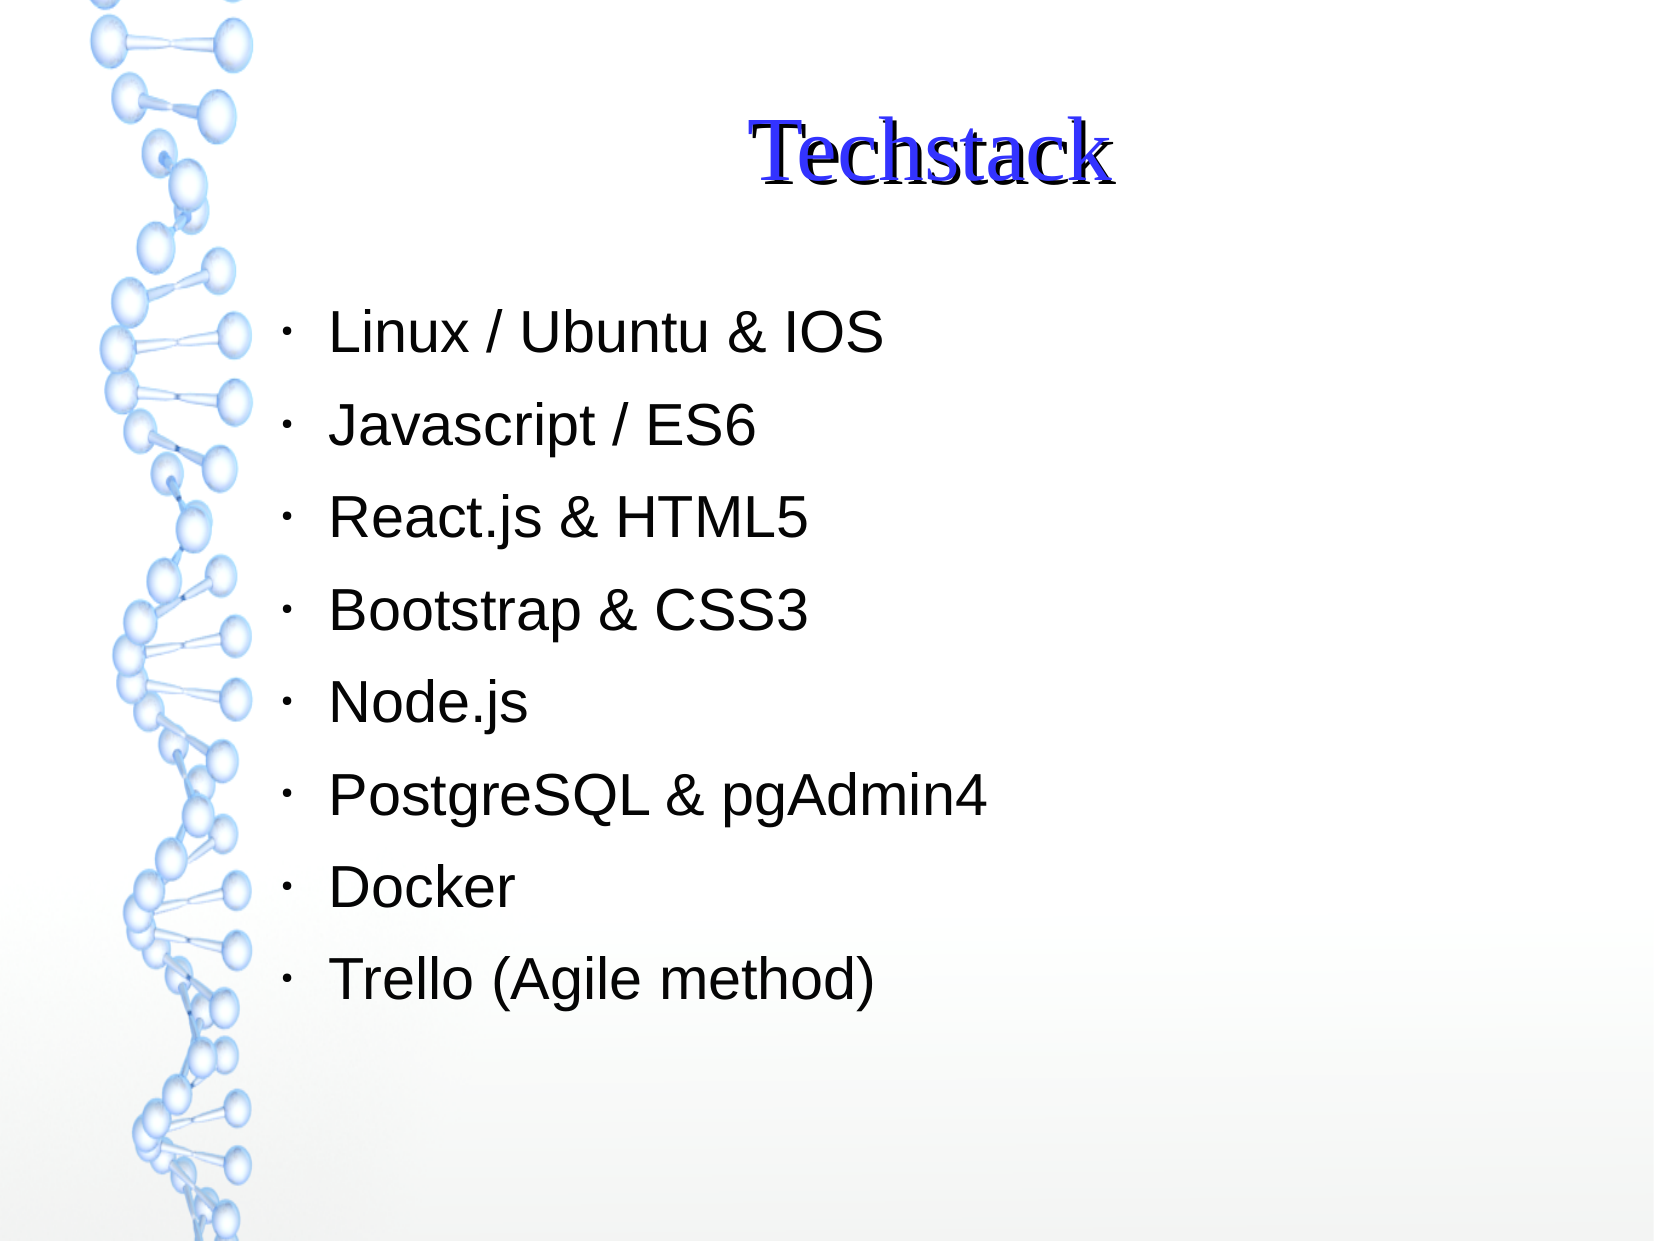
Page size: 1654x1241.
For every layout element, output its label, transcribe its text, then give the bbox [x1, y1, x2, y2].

picture [0, 0, 1654, 1241]
title Techstack [265, 47, 1595, 252]
list Linux / Ubuntu & IOS Javascript / ES6 React.js & HTML5 Bootstrap & CSS3 Node.js PostgreSQL & pgAdmin4 Docker Trello (Agile method) [265, 299, 1595, 1019]
